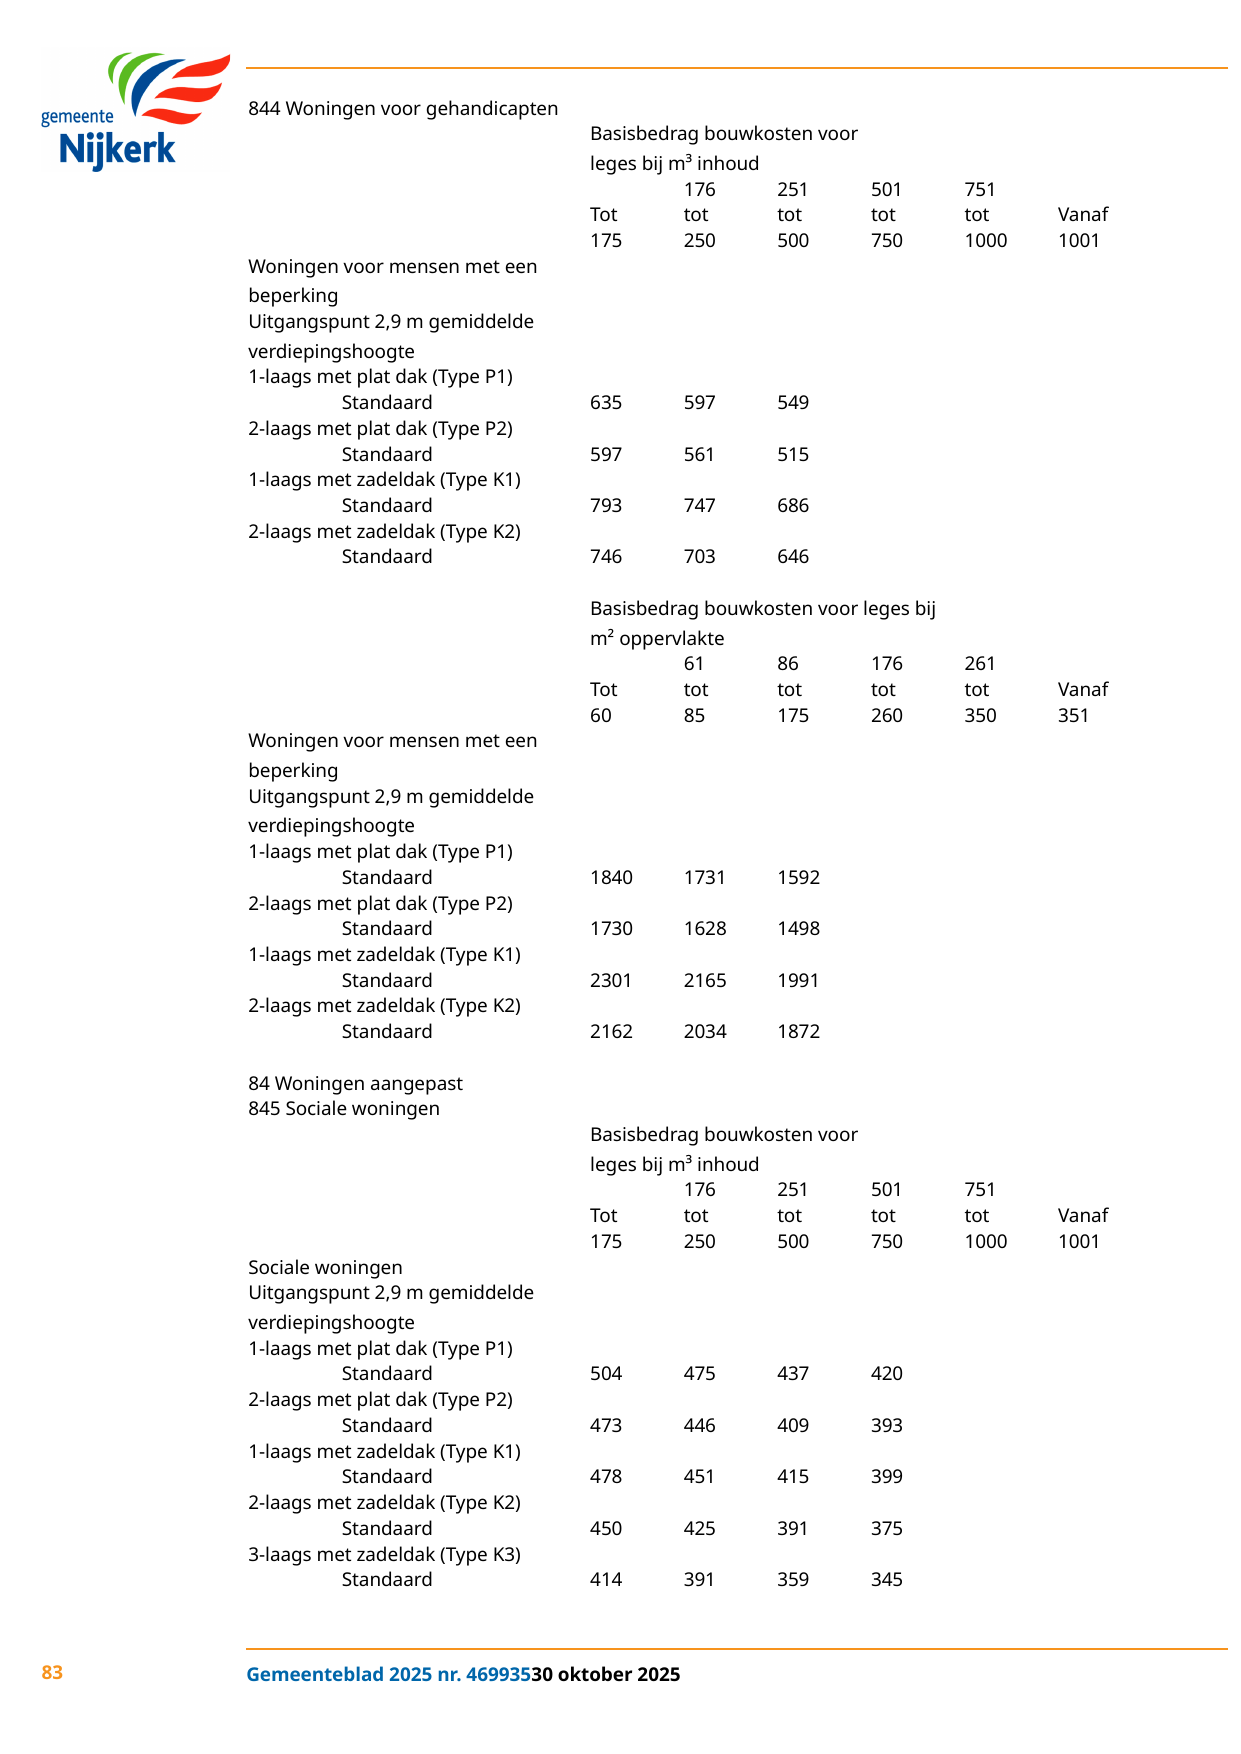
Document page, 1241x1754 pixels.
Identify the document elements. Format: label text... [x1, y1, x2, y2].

table_cell [1058, 492, 1152, 518]
table_cell 2165 [684, 967, 777, 993]
table_cell 450 [590, 1515, 683, 1541]
table_cell 475 [684, 1361, 777, 1386]
table_cell 1-laags met zadeldak (Type K1) [248, 941, 590, 967]
table_cell [871, 1335, 964, 1361]
table_cell Standaard [342, 1464, 590, 1489]
table_cell [964, 441, 1058, 467]
table_cell [590, 1044, 683, 1070]
table_cell [964, 544, 1058, 569]
table_cell 251 [777, 1177, 871, 1202]
table_cell [684, 993, 777, 1018]
table_cell [684, 1280, 777, 1335]
table_cell [590, 1541, 683, 1566]
table_cell 2-laags met plat dak (Type P2) [248, 890, 590, 916]
table_cell [248, 651, 342, 676]
table_cell 261 [964, 651, 1058, 676]
table_cell [1058, 1361, 1152, 1386]
table_cell Standaard [342, 389, 590, 415]
table_cell [777, 1335, 871, 1361]
table_cell Vanaf [1058, 1203, 1152, 1228]
table_cell 375 [871, 1515, 964, 1541]
table_cell [1058, 415, 1152, 441]
table_cell [1058, 1019, 1152, 1044]
table_cell [871, 1489, 964, 1515]
table_cell [964, 95, 1058, 121]
table_cell Standaard [342, 916, 590, 941]
table_cell [1058, 1121, 1152, 1177]
table_cell 1-laags met plat dak (Type P1) [248, 1335, 590, 1361]
table_cell Standaard [342, 1019, 590, 1044]
table_cell [684, 1070, 777, 1096]
table_cell [871, 1280, 964, 1335]
table_cell Standaard [342, 1566, 590, 1592]
table_cell 501 [871, 176, 964, 202]
table_cell [777, 1541, 871, 1566]
table_cell Woningen voor mensen met een beperking [248, 728, 590, 783]
table_cell [871, 95, 964, 121]
table_cell 451 [684, 1464, 777, 1489]
table_cell [1058, 1515, 1152, 1541]
table_cell [871, 121, 964, 176]
table_cell [871, 838, 964, 864]
table_cell [964, 864, 1058, 890]
table_cell [871, 1438, 964, 1463]
table_cell [248, 702, 342, 728]
table_cell [248, 1412, 342, 1438]
table_cell [777, 467, 871, 492]
table_cell [1058, 1438, 1152, 1463]
table_cell [342, 651, 590, 676]
table_cell [248, 916, 342, 941]
table_cell Standaard [342, 864, 590, 890]
table_cell tot [777, 202, 871, 227]
table_cell [777, 308, 871, 364]
table_cell [964, 1541, 1058, 1566]
table_cell [684, 1254, 777, 1279]
table_cell [871, 783, 964, 838]
table_cell 597 [590, 441, 683, 467]
table_cell 1000 [964, 227, 1058, 253]
table_cell [1058, 1566, 1152, 1592]
table_cell [684, 467, 777, 492]
table_cell [777, 993, 871, 1018]
table_cell 703 [684, 544, 777, 569]
table_cell [248, 1361, 342, 1386]
table_cell 1-laags met zadeldak (Type K1) [248, 467, 590, 492]
table_cell [1058, 916, 1152, 941]
table_cell [871, 728, 964, 783]
table_cell [684, 890, 777, 916]
table_cell 84 Woningen aangepast [248, 1070, 590, 1096]
table_cell [1058, 838, 1152, 864]
table_cell Uitgangspunt 2,9 m gemiddelde verdiepingshoogte [248, 308, 590, 364]
table_cell [964, 253, 1058, 308]
table_cell [1058, 993, 1152, 1018]
table_cell [248, 1044, 342, 1070]
table_cell [684, 1096, 777, 1121]
table_cell [777, 415, 871, 441]
table_cell Basisbedrag bouwkosten voor leges bij m³ inhoud [590, 121, 871, 176]
table_cell 646 [777, 544, 871, 569]
table_cell 751 [964, 176, 1058, 202]
table_cell 393 [871, 1412, 964, 1438]
table_cell [777, 728, 871, 783]
table_cell 175 [777, 702, 871, 728]
table_cell [342, 595, 590, 651]
table_cell 747 [684, 492, 777, 518]
table_cell 751 [964, 1177, 1058, 1202]
table_cell 251 [777, 176, 871, 202]
table_cell 515 [777, 441, 871, 467]
table_cell [964, 570, 1058, 595]
table_cell [342, 227, 590, 253]
table_cell 415 [777, 1464, 871, 1489]
table_cell [777, 1096, 871, 1121]
table_cell [871, 1541, 964, 1566]
table_cell [684, 838, 777, 864]
table_cell [590, 176, 683, 202]
table_cell [1058, 1280, 1152, 1335]
table_cell [1058, 518, 1152, 544]
table_cell [248, 1203, 342, 1228]
table_cell 175 [590, 227, 683, 253]
table_cell [777, 253, 871, 308]
table_cell [1058, 864, 1152, 890]
table_cell tot [964, 676, 1058, 702]
table_cell [590, 728, 683, 783]
table_cell 176 [684, 1177, 777, 1202]
table_cell [1058, 441, 1152, 467]
table_cell [342, 1203, 590, 1228]
table_cell Basisbedrag bouwkosten voor leges bij m² oppervlakte [590, 595, 964, 651]
table_cell [590, 1254, 683, 1279]
table_cell [590, 253, 683, 308]
table_cell [871, 492, 964, 518]
table_cell 561 [684, 441, 777, 467]
table_cell 61 [684, 651, 777, 676]
table_cell [871, 1044, 964, 1070]
table_cell 175 [590, 1228, 683, 1254]
table_cell [964, 1566, 1058, 1592]
table_cell Standaard [342, 492, 590, 518]
table_cell [590, 95, 683, 121]
table_cell 501 [871, 1177, 964, 1202]
table_cell [1058, 595, 1152, 651]
table_cell 1-laags met plat dak (Type P1) [248, 364, 590, 389]
table_cell 844 Woningen voor gehandicapten [248, 95, 590, 121]
table_cell 260 [871, 702, 964, 728]
table_cell [964, 1044, 1058, 1070]
table_cell [1058, 253, 1152, 308]
table_cell [777, 1044, 871, 1070]
table_cell [871, 1070, 964, 1096]
table_cell [590, 651, 683, 676]
table_cell [871, 1254, 964, 1279]
table_cell [964, 1096, 1058, 1121]
table_cell Standaard [342, 1412, 590, 1438]
table_cell [964, 1070, 1058, 1096]
table_cell [248, 544, 342, 569]
table_cell 2-laags met plat dak (Type P2) [248, 415, 590, 441]
table_cell 635 [590, 389, 683, 415]
table_cell [590, 783, 683, 838]
table_cell [871, 389, 964, 415]
table_cell [871, 1121, 964, 1177]
table_cell 1001 [1058, 227, 1152, 253]
table_cell 1731 [684, 864, 777, 890]
table_cell 597 [684, 389, 777, 415]
table_cell 686 [777, 492, 871, 518]
table_cell 478 [590, 1464, 683, 1489]
table_cell [1058, 176, 1152, 202]
table_cell [248, 1515, 342, 1541]
table_cell [777, 783, 871, 838]
table_cell [964, 1280, 1058, 1335]
table_cell 1592 [777, 864, 871, 890]
table_cell [590, 1335, 683, 1361]
table_cell [964, 967, 1058, 993]
table_cell [777, 1438, 871, 1463]
table_cell [248, 1121, 342, 1177]
table_cell 2034 [684, 1019, 777, 1044]
table_cell Woningen voor mensen met een beperking [248, 253, 590, 308]
table_cell [871, 1386, 964, 1412]
table_cell [684, 1438, 777, 1463]
table_cell 2-laags met zadeldak (Type K2) [248, 993, 590, 1018]
table_cell [964, 916, 1058, 941]
table_cell [871, 1019, 964, 1044]
table_cell 425 [684, 1515, 777, 1541]
table_cell 1498 [777, 916, 871, 941]
table_cell 176 [871, 651, 964, 676]
table_cell [871, 993, 964, 1018]
table_cell [342, 1121, 590, 1177]
table_cell [871, 1096, 964, 1121]
table_cell [1058, 967, 1152, 993]
table_cell 2301 [590, 967, 683, 993]
table_cell [590, 941, 683, 967]
table_cell [590, 308, 683, 364]
table_cell [1058, 1489, 1152, 1515]
table_cell [871, 518, 964, 544]
table_cell [871, 415, 964, 441]
table_cell Standaard [342, 1515, 590, 1541]
table_cell [777, 941, 871, 967]
table_cell [1058, 1541, 1152, 1566]
table_cell [964, 389, 1058, 415]
table_cell [684, 308, 777, 364]
table_cell [777, 518, 871, 544]
table_cell [684, 1044, 777, 1070]
table_cell [590, 838, 683, 864]
table_cell Tot [590, 202, 683, 227]
table_cell [964, 1464, 1058, 1489]
table_cell 1628 [684, 916, 777, 941]
table_cell tot [964, 1203, 1058, 1228]
table_cell [684, 415, 777, 441]
table_cell [590, 1386, 683, 1412]
table_cell 549 [777, 389, 871, 415]
table_cell [1058, 941, 1152, 967]
table_cell [964, 1489, 1058, 1515]
table_cell [248, 121, 342, 176]
table_cell [248, 1228, 342, 1254]
table_cell [871, 467, 964, 492]
table_cell 473 [590, 1412, 683, 1438]
table_cell [1058, 364, 1152, 389]
table_cell 2-laags met plat dak (Type P2) [248, 1386, 590, 1412]
table_cell tot [684, 676, 777, 702]
table_cell [964, 783, 1058, 838]
table_cell [248, 967, 342, 993]
table_cell [684, 1541, 777, 1566]
table_cell 750 [871, 1228, 964, 1254]
table_cell [342, 676, 590, 702]
table_cell [248, 389, 342, 415]
table_cell [964, 941, 1058, 967]
table_cell 176 [684, 176, 777, 202]
table_cell [871, 253, 964, 308]
table_cell [964, 1335, 1058, 1361]
table_cell [248, 1177, 342, 1202]
table_cell [777, 1254, 871, 1279]
table_cell [871, 570, 964, 595]
table_cell [1058, 890, 1152, 916]
table_cell [248, 202, 342, 227]
table_cell 250 [684, 227, 777, 253]
table_cell [777, 95, 871, 121]
table_cell [1058, 783, 1152, 838]
table_cell [871, 864, 964, 890]
table_cell tot [684, 202, 777, 227]
table_cell 1000 [964, 1228, 1058, 1254]
table_cell 2162 [590, 1019, 683, 1044]
table_cell 1991 [777, 967, 871, 993]
table_cell [964, 1121, 1058, 1177]
table_cell [777, 570, 871, 595]
table_cell 750 [871, 227, 964, 253]
table_cell [964, 1386, 1058, 1412]
table_cell [342, 570, 590, 595]
table_cell [1058, 121, 1152, 176]
table_cell 350 [964, 702, 1058, 728]
table_cell [684, 364, 777, 389]
table_cell tot [871, 1203, 964, 1228]
table_cell [871, 544, 964, 569]
table_cell 414 [590, 1566, 683, 1592]
table_cell [964, 467, 1058, 492]
table_cell [342, 202, 590, 227]
table_cell [1058, 728, 1152, 783]
table_cell tot [964, 202, 1058, 227]
table_cell [964, 1412, 1058, 1438]
table_cell 1-laags met plat dak (Type P1) [248, 838, 590, 864]
table_cell 1840 [590, 864, 683, 890]
table_cell [964, 308, 1058, 364]
table_cell [964, 364, 1058, 389]
table_cell [590, 1489, 683, 1515]
table_cell Basisbedrag bouwkosten voor leges bij m³ inhoud [590, 1121, 871, 1177]
table_cell [964, 1438, 1058, 1463]
table_cell 1001 [1058, 1228, 1152, 1254]
table_cell tot [777, 1203, 871, 1228]
table_cell Vanaf [1058, 202, 1152, 227]
table_cell [777, 364, 871, 389]
table_cell [1058, 1096, 1152, 1121]
table_cell [1058, 389, 1152, 415]
table_cell Tot [590, 676, 683, 702]
table_cell [964, 890, 1058, 916]
table_cell [248, 676, 342, 702]
table_cell [964, 415, 1058, 441]
table_cell Uitgangspunt 2,9 m gemiddelde verdiepingshoogte [248, 783, 590, 838]
table_cell [590, 518, 683, 544]
table_cell [248, 1566, 342, 1592]
table_cell [777, 1280, 871, 1335]
table_cell 500 [777, 1228, 871, 1254]
table_cell [342, 121, 590, 176]
table_cell [684, 783, 777, 838]
table_cell [684, 728, 777, 783]
table_cell [1058, 1464, 1152, 1489]
table_cell [248, 227, 342, 253]
table_cell 409 [777, 1412, 871, 1438]
table_cell Tot [590, 1203, 683, 1228]
table_cell Standaard [342, 1361, 590, 1386]
table_cell [1058, 1335, 1152, 1361]
table_cell [964, 728, 1058, 783]
table_cell [871, 441, 964, 467]
table_cell [871, 916, 964, 941]
table_cell 2-laags met zadeldak (Type K2) [248, 518, 590, 544]
table_cell 399 [871, 1464, 964, 1489]
table_cell [871, 967, 964, 993]
table_cell [248, 595, 342, 651]
table_cell 391 [777, 1515, 871, 1541]
table_cell tot [777, 676, 871, 702]
table_cell 1-laags met zadeldak (Type K1) [248, 1438, 590, 1463]
table_cell [1058, 570, 1152, 595]
table_cell [1058, 651, 1152, 676]
picture [41, 47, 231, 172]
table_cell 391 [684, 1566, 777, 1592]
table_cell tot [871, 202, 964, 227]
table_cell [964, 1254, 1058, 1279]
table_cell [964, 993, 1058, 1018]
table_cell [1058, 467, 1152, 492]
table_cell [1058, 544, 1152, 569]
table_cell [248, 1019, 342, 1044]
table_cell [1058, 1044, 1152, 1070]
table_cell [1058, 1386, 1152, 1412]
table_cell [964, 1361, 1058, 1386]
table_cell Standaard [342, 967, 590, 993]
table_cell [590, 1280, 683, 1335]
table_cell Standaard [342, 544, 590, 569]
table_cell Standaard [342, 441, 590, 467]
table_cell [684, 253, 777, 308]
table_cell [871, 364, 964, 389]
table_cell Uitgangspunt 2,9 m gemiddelde verdiepingshoogte [248, 1280, 590, 1335]
table_cell 1872 [777, 1019, 871, 1044]
table_cell [964, 1019, 1058, 1044]
table_cell [964, 838, 1058, 864]
table_cell 437 [777, 1361, 871, 1386]
table_cell [871, 941, 964, 967]
table_cell 446 [684, 1412, 777, 1438]
table_cell [342, 176, 590, 202]
table_cell 345 [871, 1566, 964, 1592]
table_cell [342, 1177, 590, 1202]
table_cell [1058, 1070, 1152, 1096]
table_cell [342, 1044, 590, 1070]
table_cell 793 [590, 492, 683, 518]
table_cell [590, 890, 683, 916]
table_cell 250 [684, 1228, 777, 1254]
table_cell 60 [590, 702, 683, 728]
table_cell 420 [871, 1361, 964, 1386]
table_cell [248, 864, 342, 890]
table_cell [871, 890, 964, 916]
table_cell 504 [590, 1361, 683, 1386]
table_cell [248, 570, 342, 595]
table_cell [871, 308, 964, 364]
table_cell [684, 95, 777, 121]
table_cell [342, 1228, 590, 1254]
table_cell [248, 492, 342, 518]
table_cell [590, 1177, 683, 1202]
table_cell 351 [1058, 702, 1152, 728]
table_cell [964, 121, 1058, 176]
table_cell [248, 441, 342, 467]
table_cell Sociale woningen [248, 1254, 590, 1279]
table_cell [964, 518, 1058, 544]
table_cell [590, 415, 683, 441]
table_cell tot [871, 676, 964, 702]
table_cell [964, 1515, 1058, 1541]
table_cell [684, 1489, 777, 1515]
table_cell [1058, 95, 1152, 121]
table_cell [777, 890, 871, 916]
table_cell [590, 570, 683, 595]
table_cell [248, 1464, 342, 1489]
table_cell Vanaf [1058, 676, 1152, 702]
table_cell [590, 1070, 683, 1096]
table_cell [777, 1070, 871, 1096]
table_cell 746 [590, 544, 683, 569]
table_cell [590, 364, 683, 389]
table_cell 845 Sociale woningen [248, 1096, 590, 1121]
table_cell [964, 492, 1058, 518]
table_cell [684, 570, 777, 595]
table_cell tot [684, 1203, 777, 1228]
table_cell 500 [777, 227, 871, 253]
table_cell [1058, 1177, 1152, 1202]
table_cell [1058, 1254, 1152, 1279]
table_cell [684, 941, 777, 967]
table_cell [1058, 308, 1152, 364]
table_cell 359 [777, 1566, 871, 1592]
table_cell [1058, 1412, 1152, 1438]
table_cell [684, 1386, 777, 1412]
table_cell [684, 518, 777, 544]
table_cell [590, 1438, 683, 1463]
table_cell [777, 838, 871, 864]
table_cell [590, 1096, 683, 1121]
table_cell [964, 595, 1058, 651]
table_cell [590, 993, 683, 1018]
table_cell 86 [777, 651, 871, 676]
table_cell [248, 176, 342, 202]
table_cell 3-laags met zadeldak (Type K3) [248, 1541, 590, 1566]
table_cell [590, 467, 683, 492]
table_cell [777, 1386, 871, 1412]
table_cell 2-laags met zadeldak (Type K2) [248, 1489, 590, 1515]
table_cell 1730 [590, 916, 683, 941]
table_cell [684, 1335, 777, 1361]
table_cell 85 [684, 702, 777, 728]
table_cell [777, 1489, 871, 1515]
table_cell [342, 702, 590, 728]
